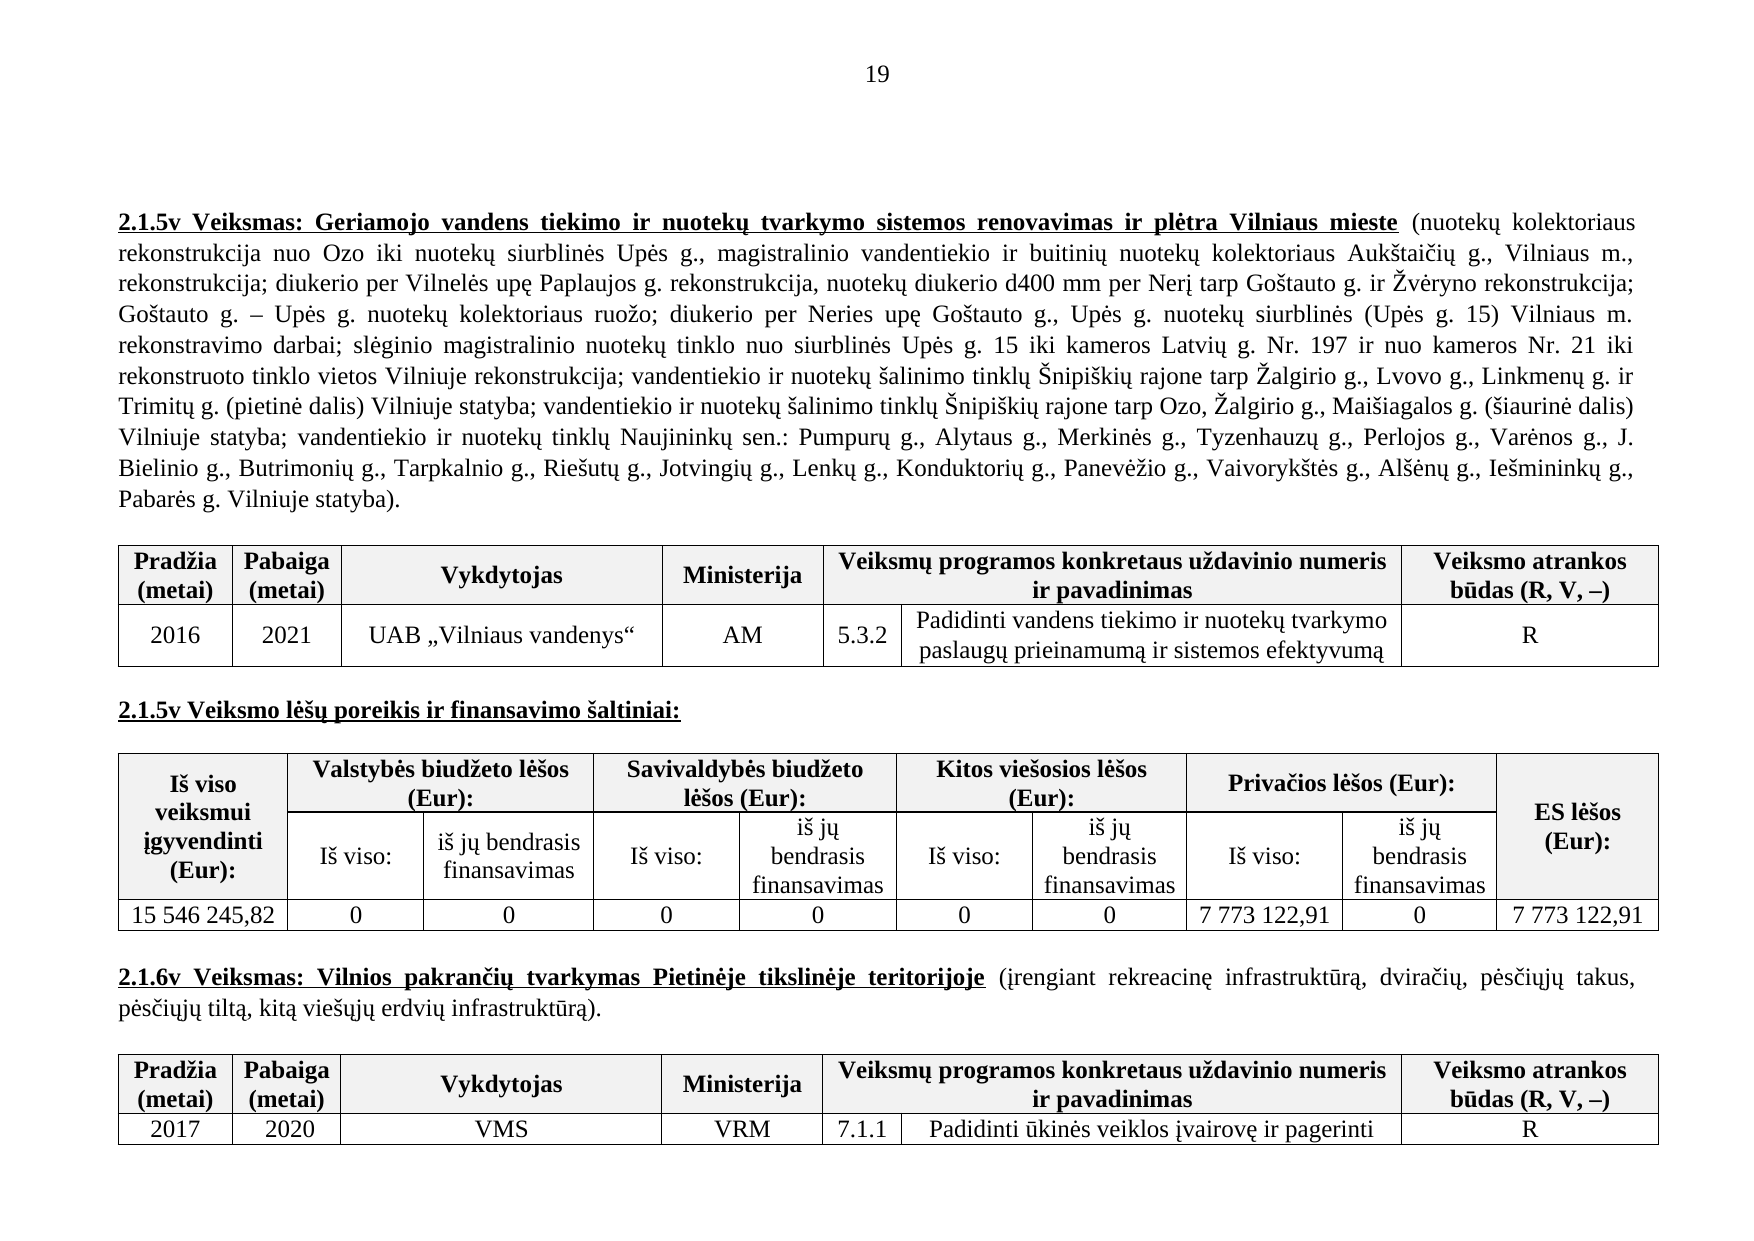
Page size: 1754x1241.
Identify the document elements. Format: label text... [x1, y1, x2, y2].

table_cell iš jų bendrasis finansavimas [1343, 813, 1496, 899]
table_header Pradžia (metai) [119, 1055, 232, 1113]
table_cell Iš viso: [594, 813, 739, 899]
table_cell Iš viso: [897, 813, 1032, 899]
table_header Ministerija [663, 546, 823, 604]
table_cell Iš viso: [1187, 813, 1342, 899]
table_cell 2020 [233, 1114, 340, 1144]
text 2.1.5v Veiksmo lėšų poreikis ir finansavimo šaltiniai: [118, 695, 1636, 724]
table_header Pabaiga (metai) [233, 546, 341, 604]
table_header Veiksmo atrankos būdas (R, V, –) [1402, 546, 1658, 604]
table_header Veiksmo atrankos būdas (R, V, –) [1402, 1055, 1658, 1113]
table_cell 2017 [119, 1114, 232, 1144]
table_cell 0 [594, 900, 739, 930]
text 2.1.5v Veiksmas: Geriamojo vandens tiekimo ir nuotekų tvarkymo sistemos renovavimas ir plėtra Vilniaus mieste (nuotekų kolektoriaus rekonstrukcija nuo Ozo iki nuotekų siurblinės Upės g., magistralinio vandentiekio ir buitinių nuotekų kolektoriaus Aukštaičių g., Vilniaus m., rekonstrukcija; diukerio per Vilnelės upę Paplaujos g. rekonstrukcija, nuotekų diukerio d400 mm per Nerį tarp Goštauto g. ir Žvėryno rekonstrukcija; Goštauto g. – Upės g. nuotekų kolektoriaus ruožo; diukerio per Neries upę Goštauto g., Upės g. nuotekų siurblinės (Upės g. 15) Vilniaus m. rekonstravimo darbai; slėginio magistralinio nuotekų tinklo nuo siurblinės Upės g. 15 iki kameros Latvių g. Nr. 197 ir nuo kameros Nr. 21 iki rekonstruoto tinklo vietos Vilniuje rekonstrukcija; vandentiekio ir nuotekų šalinimo tinklų Šnipiškių rajone tarp Žalgirio g., Lvovo g., Linkmenų g. ir Trimitų g. (pietinė dalis) Vilniuje statyba; vandentiekio ir nuotekų šalinimo tinklų Šnipiškių rajone tarp Ozo, Žalgirio g., Maišiagalos g. (šiaurinė dalis) Vilniuje statyba; vandentiekio ir nuotekų tinklų Naujininkų sen.: Pumpurų g., Alytaus g., Merkinės g., Tyzenhauzų g., Perlojos g., Varėnos g., J. Bielinio g., Butrimonių g., Tarpkalnio g., Riešutų g., Jotvingių g., Lenkų g., Konduktorių g., Panevėžio g., Vaivorykštės g., Alšėnų g., Iešmininkų g., Pabarės g. Vilniuje statyba). [118, 207, 1636, 512]
table_cell 15 546 245,82 [119, 900, 287, 930]
table_cell Padidinti ūkinės veiklos įvairovę ir pagerinti [902, 1114, 1401, 1144]
table_cell 0 [897, 900, 1032, 930]
table_header Vykdytojas [341, 1055, 661, 1113]
table_cell iš jų bendrasis finansavimas [740, 813, 896, 899]
table_header ES lėšos (Eur): [1497, 754, 1658, 899]
table_header Pabaiga (metai) [233, 1055, 340, 1113]
table_cell iš jų bendrasis finansavimas [424, 813, 593, 899]
table_header Veiksmų programos konkretaus uždavinio numeris ir pavadinimas [824, 546, 1401, 604]
table_header Iš viso veiksmui įgyvendinti (Eur): [119, 754, 287, 899]
table_cell VMS [341, 1114, 661, 1144]
table_header Vykdytojas [342, 546, 662, 604]
table_cell VRM [662, 1114, 822, 1144]
table_header Privačios lėšos (Eur): [1187, 754, 1496, 811]
table_header Kitos viešosios lėšos (Eur): [897, 754, 1186, 811]
text 2.1.6v Veiksmas: Vilnios pakrančių tvarkymas Pietinėje tikslinėje teritorijoje (įrengiant rekreacinę infrastruktūrą, dviračių, pėsčiųjų takus, pėsčiųjų tiltą, kitą viešųjų erdvių infrastruktūrą). [118, 962, 1636, 1021]
table_cell 7 773 122,91 [1187, 900, 1342, 930]
table_cell Padidinti vandens tiekimo ir nuotekų tvarkymo paslaugų prieinamumą ir sistemos efektyvumą [902, 605, 1401, 666]
table_header Savivaldybės biudžeto lėšos (Eur): [594, 754, 896, 811]
table_cell 0 [288, 900, 423, 930]
table_header Ministerija [662, 1055, 822, 1113]
table_cell 7 773 122,91 [1497, 900, 1658, 930]
table_header Valstybės biudžeto lėšos (Eur): [288, 754, 593, 811]
table_cell 0 [1343, 900, 1496, 930]
table_cell 0 [740, 900, 896, 930]
table_cell 7.1.1 [823, 1114, 901, 1144]
table_cell 5.3.2 [824, 605, 901, 666]
table_cell R [1402, 605, 1658, 666]
table_cell UAB „Vilniaus vandenys“ [342, 605, 662, 666]
table_cell R [1402, 1114, 1658, 1144]
table_header Veiksmų programos konkretaus uždavinio numeris ir pavadinimas [823, 1055, 1401, 1113]
table_header Pradžia (metai) [119, 546, 232, 604]
table_cell iš jų bendrasis finansavimas [1033, 813, 1186, 899]
table_cell Iš viso: [288, 813, 423, 899]
table_cell AM [663, 605, 823, 666]
table_cell 2021 [233, 605, 341, 666]
table_cell 0 [424, 900, 593, 930]
table_cell 0 [1033, 900, 1186, 930]
table_cell 2016 [119, 605, 232, 666]
